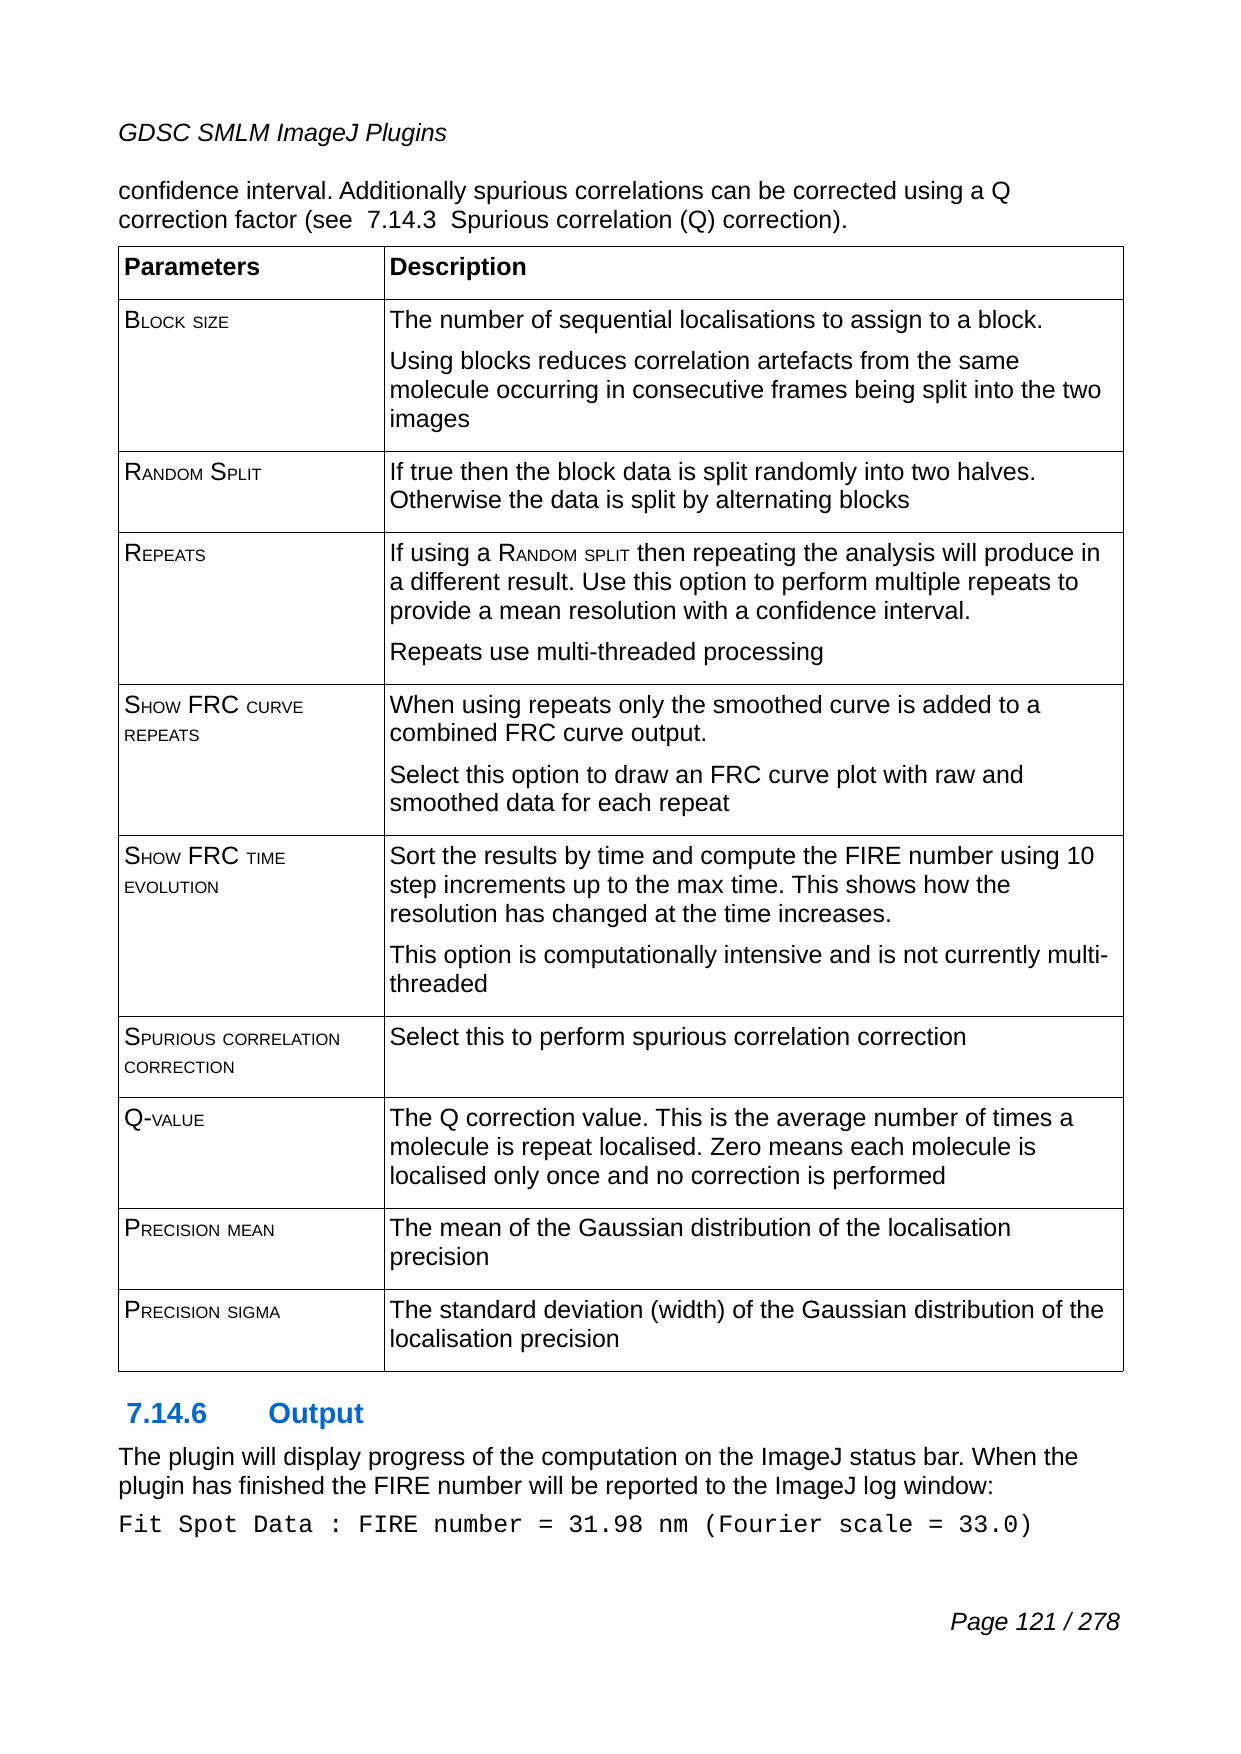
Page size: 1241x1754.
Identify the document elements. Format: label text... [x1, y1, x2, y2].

table_cell Precision sigma [119, 1290, 384, 1371]
text confidence interval. Additionally spurious correlations can be corrected using a Q correction factor (see 7.14.3 Spurious correlation (Q) correction). [118, 176, 1122, 234]
table_cell Sort the results by time and compute the FIRE number using 10 step increments up to the max time. This shows how the resolution has changed at the time increases. This option is computationally intensive and is not currently multi-threaded [385, 836, 1123, 1016]
table_cell Spurious correlation correction [119, 1017, 384, 1097]
table_cell Select this to perform spurious correlation correction [385, 1017, 1123, 1097]
table_cell Show FRC curve repeats [119, 685, 384, 835]
text Fit Spot Data : FIRE number = 31.98 nm (Fourier scale = 33.0) [118, 1512, 1122, 1540]
table_cell Random Split [119, 452, 384, 532]
text The plugin will display progress of the computation on the ImageJ status bar. When the plugin has finished the FIRE number will be reported to the ImageJ log window: [118, 1442, 1122, 1499]
table_cell The Q correction value. This is the average number of times a molecule is repeat localised. Zero means each molecule is localised only once and no correction is performed [385, 1098, 1123, 1208]
table_header Description [385, 247, 1123, 299]
subtitle Output [118, 1396, 1122, 1429]
table_cell If using a Random split then repeating the analysis will produce in a different result. Use this option to perform multiple repeats to provide a mean resolution with a confidence interval. Repeats use multi-threaded processing [385, 533, 1123, 684]
table_cell Show FRC time evolution [119, 836, 384, 1016]
table_cell Block size [119, 300, 384, 451]
table_cell When using repeats only the smoothed curve is added to a combined FRC curve output. Select this option to draw an FRC curve plot with raw and smoothed data for each repeat [385, 685, 1123, 835]
table_header Parameters [119, 247, 384, 299]
table_cell Q-value [119, 1098, 384, 1208]
table_cell If true then the block data is split randomly into two halves. Otherwise the data is split by alternating blocks [385, 452, 1123, 532]
table_cell The number of sequential localisations to assign to a block. Using blocks reduces correlation artefacts from the same molecule occurring in consecutive frames being split into the two images [385, 300, 1123, 451]
table_cell Repeats [119, 533, 384, 684]
table_cell The standard deviation (width) of the Gaussian distribution of the localisation precision [385, 1290, 1123, 1371]
table_cell The mean of the Gaussian distribution of the localisation precision [385, 1209, 1123, 1289]
table_cell Precision mean [119, 1209, 384, 1289]
